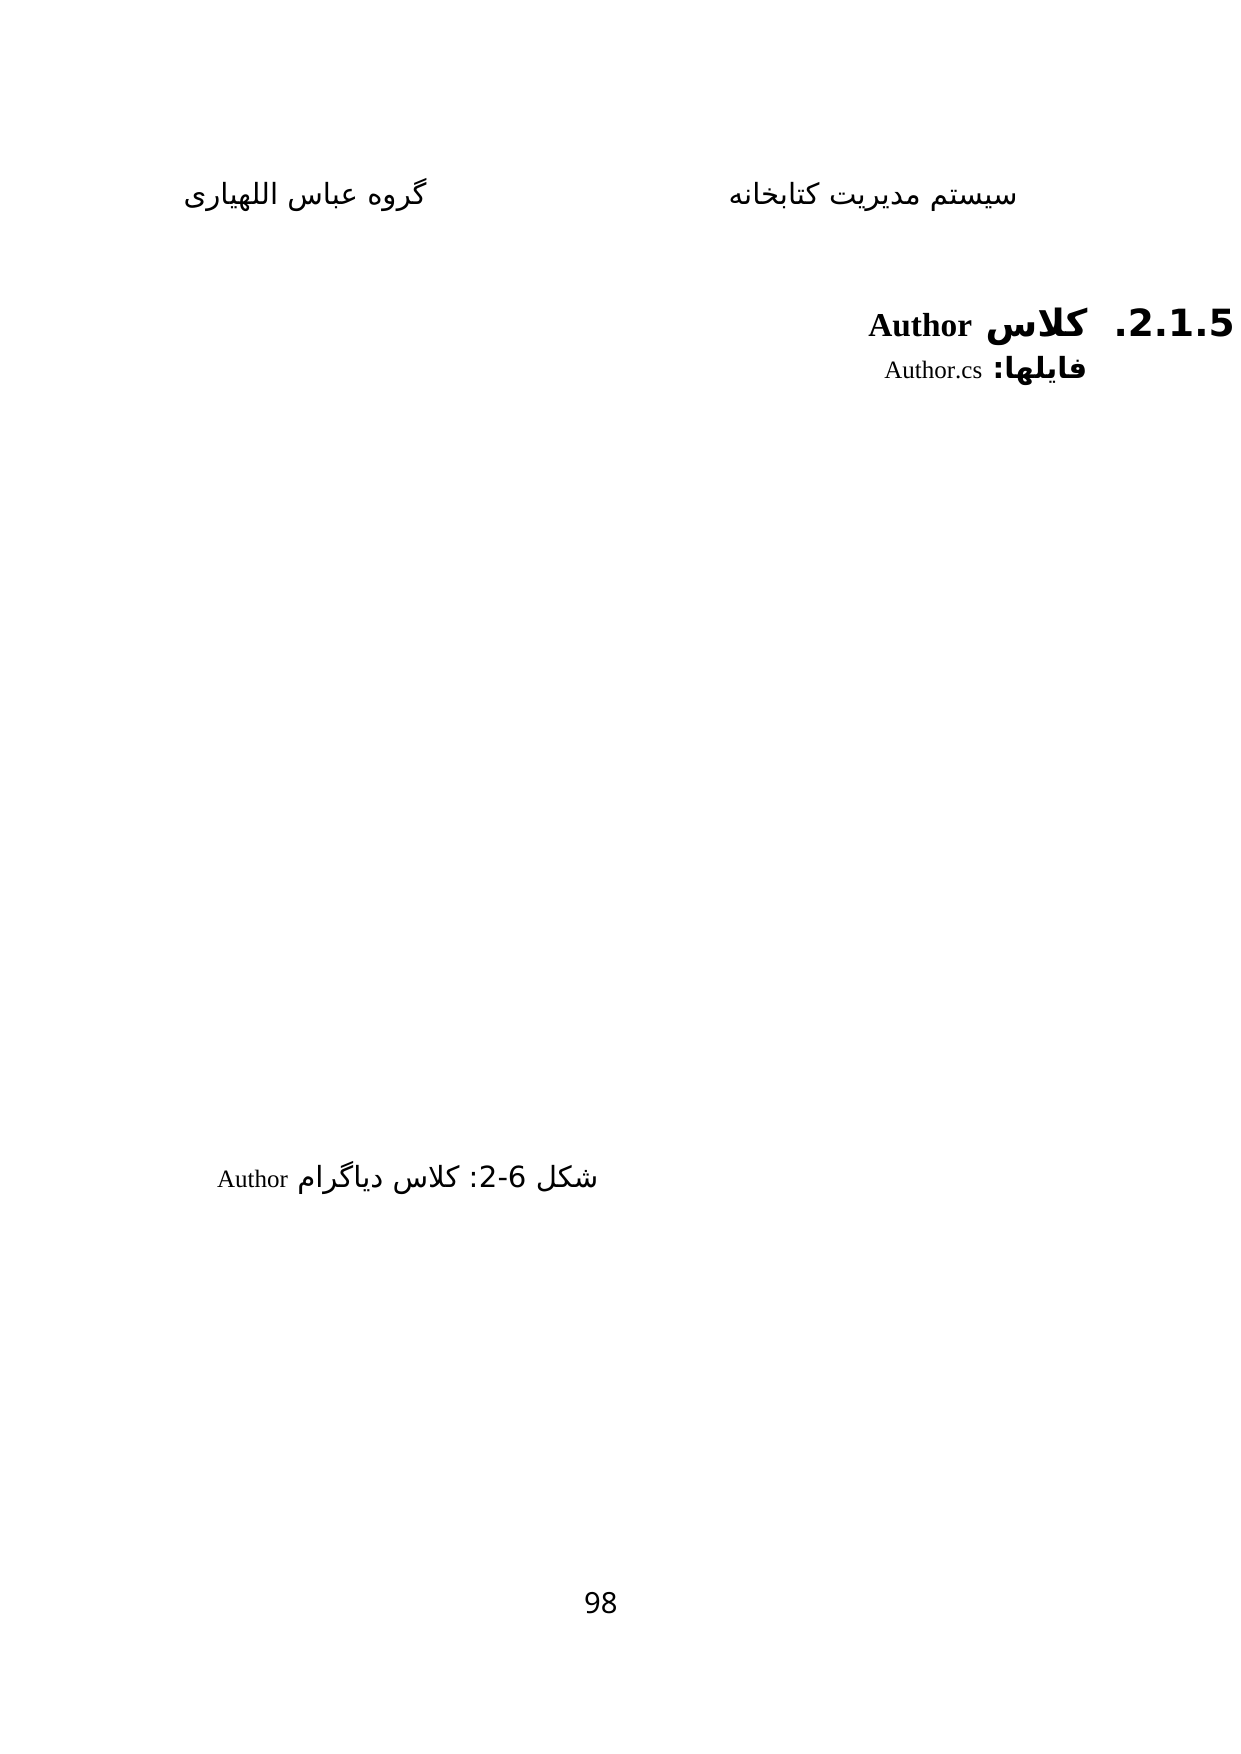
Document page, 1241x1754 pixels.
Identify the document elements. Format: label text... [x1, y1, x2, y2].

text [148, 1194, 668, 1232]
text فایلها: Author.cs [114, 351, 1087, 385]
text [148, 395, 668, 407]
text شکل 2-6: کلاس دیاگرام Author [148, 407, 668, 1194]
subtitle کلاس Author [114, 301, 1087, 345]
